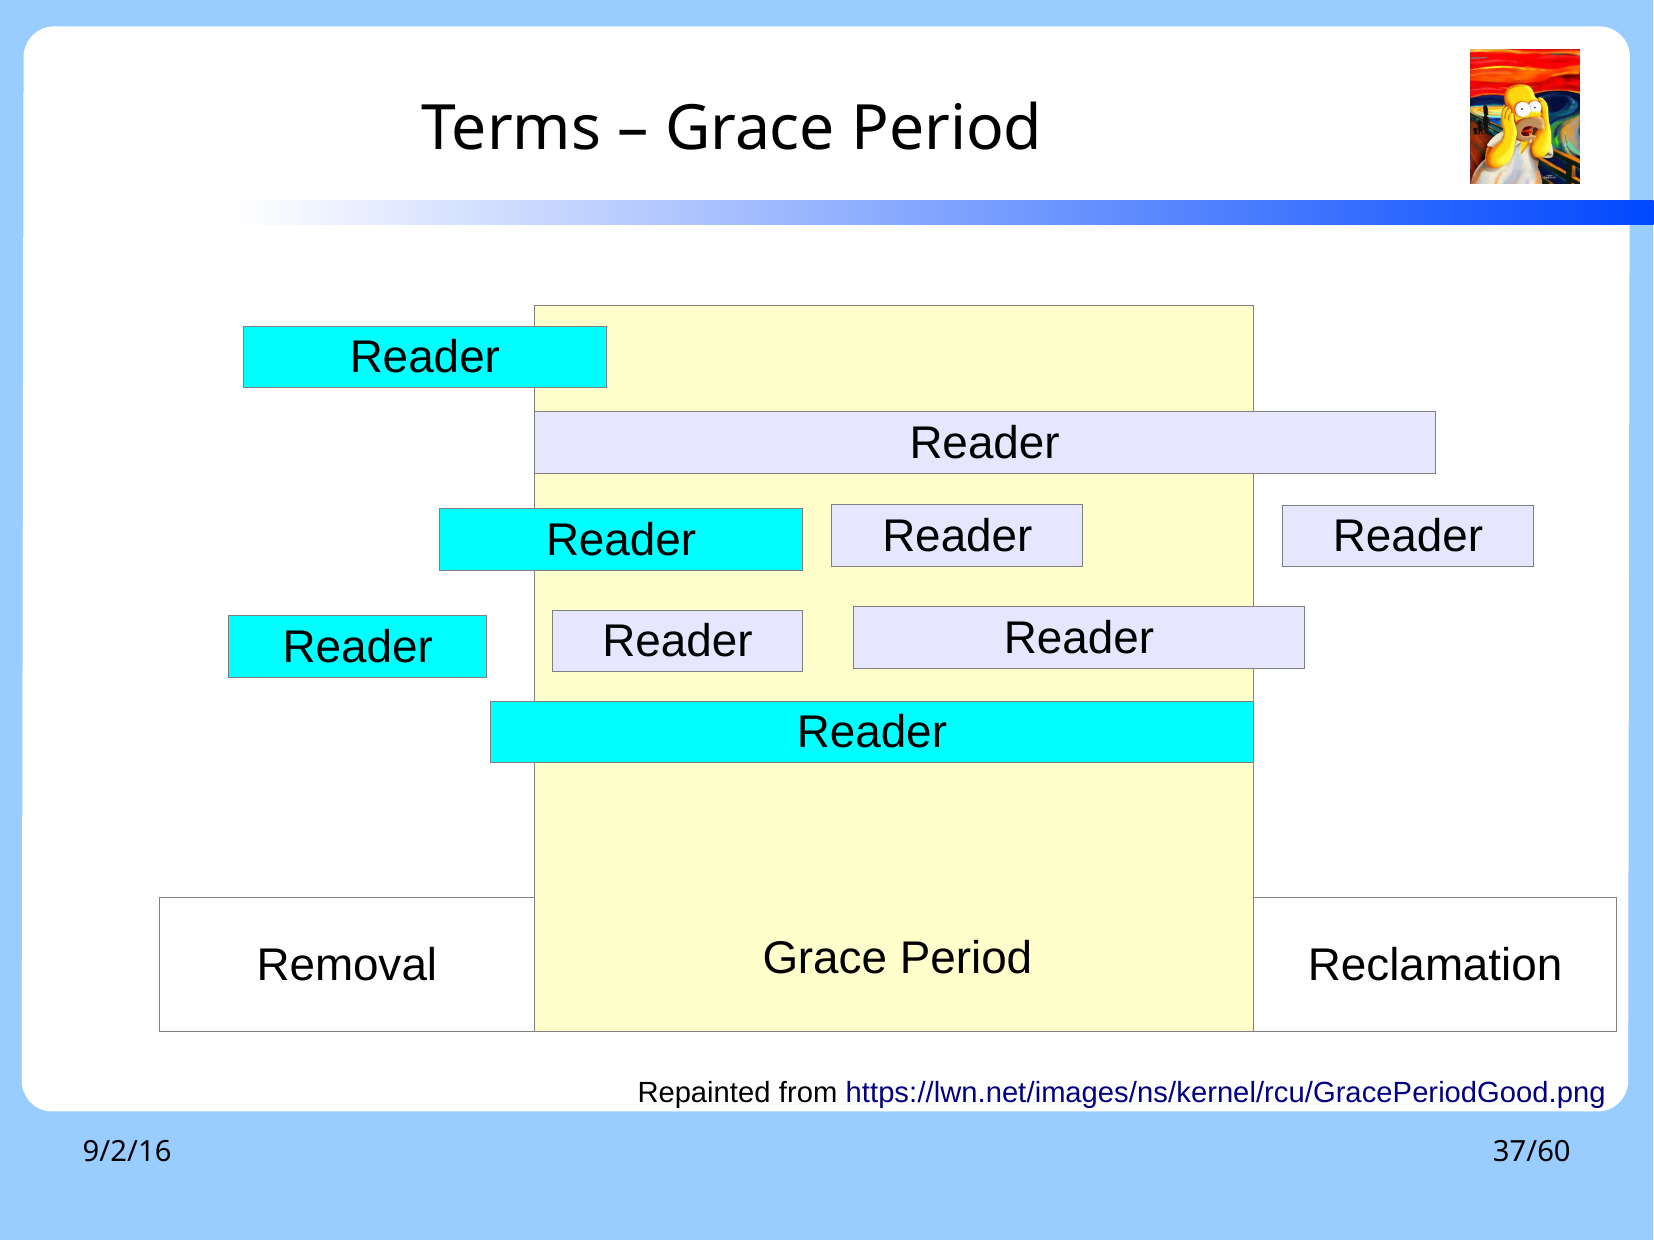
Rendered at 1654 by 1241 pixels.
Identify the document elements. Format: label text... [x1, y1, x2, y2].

text_box Reader [439, 508, 803, 571]
text_box Reader [1282, 505, 1534, 567]
text_box Reader [243, 326, 607, 388]
text_box [534, 474, 1254, 701]
text_box Repainted from https://lwn.net/images/ns/kernel/rcu/GracePeriodGood.png [622, 1068, 1623, 1116]
text_box Reclamation [1253, 897, 1617, 1032]
text_box Removal [159, 897, 534, 1032]
text_box Reader [853, 606, 1305, 669]
text_box Reader [831, 504, 1083, 567]
text_box Reader [552, 610, 803, 672]
title Terms – Grace Period [88, 49, 1376, 201]
text_box Reader [534, 411, 1436, 474]
text_box [534, 763, 1254, 1032]
text_box [534, 305, 1254, 411]
text_box Reader [490, 701, 1254, 763]
picture [1470, 49, 1580, 184]
text_box Reader [228, 615, 487, 678]
text_box Grace Period [702, 924, 1093, 992]
